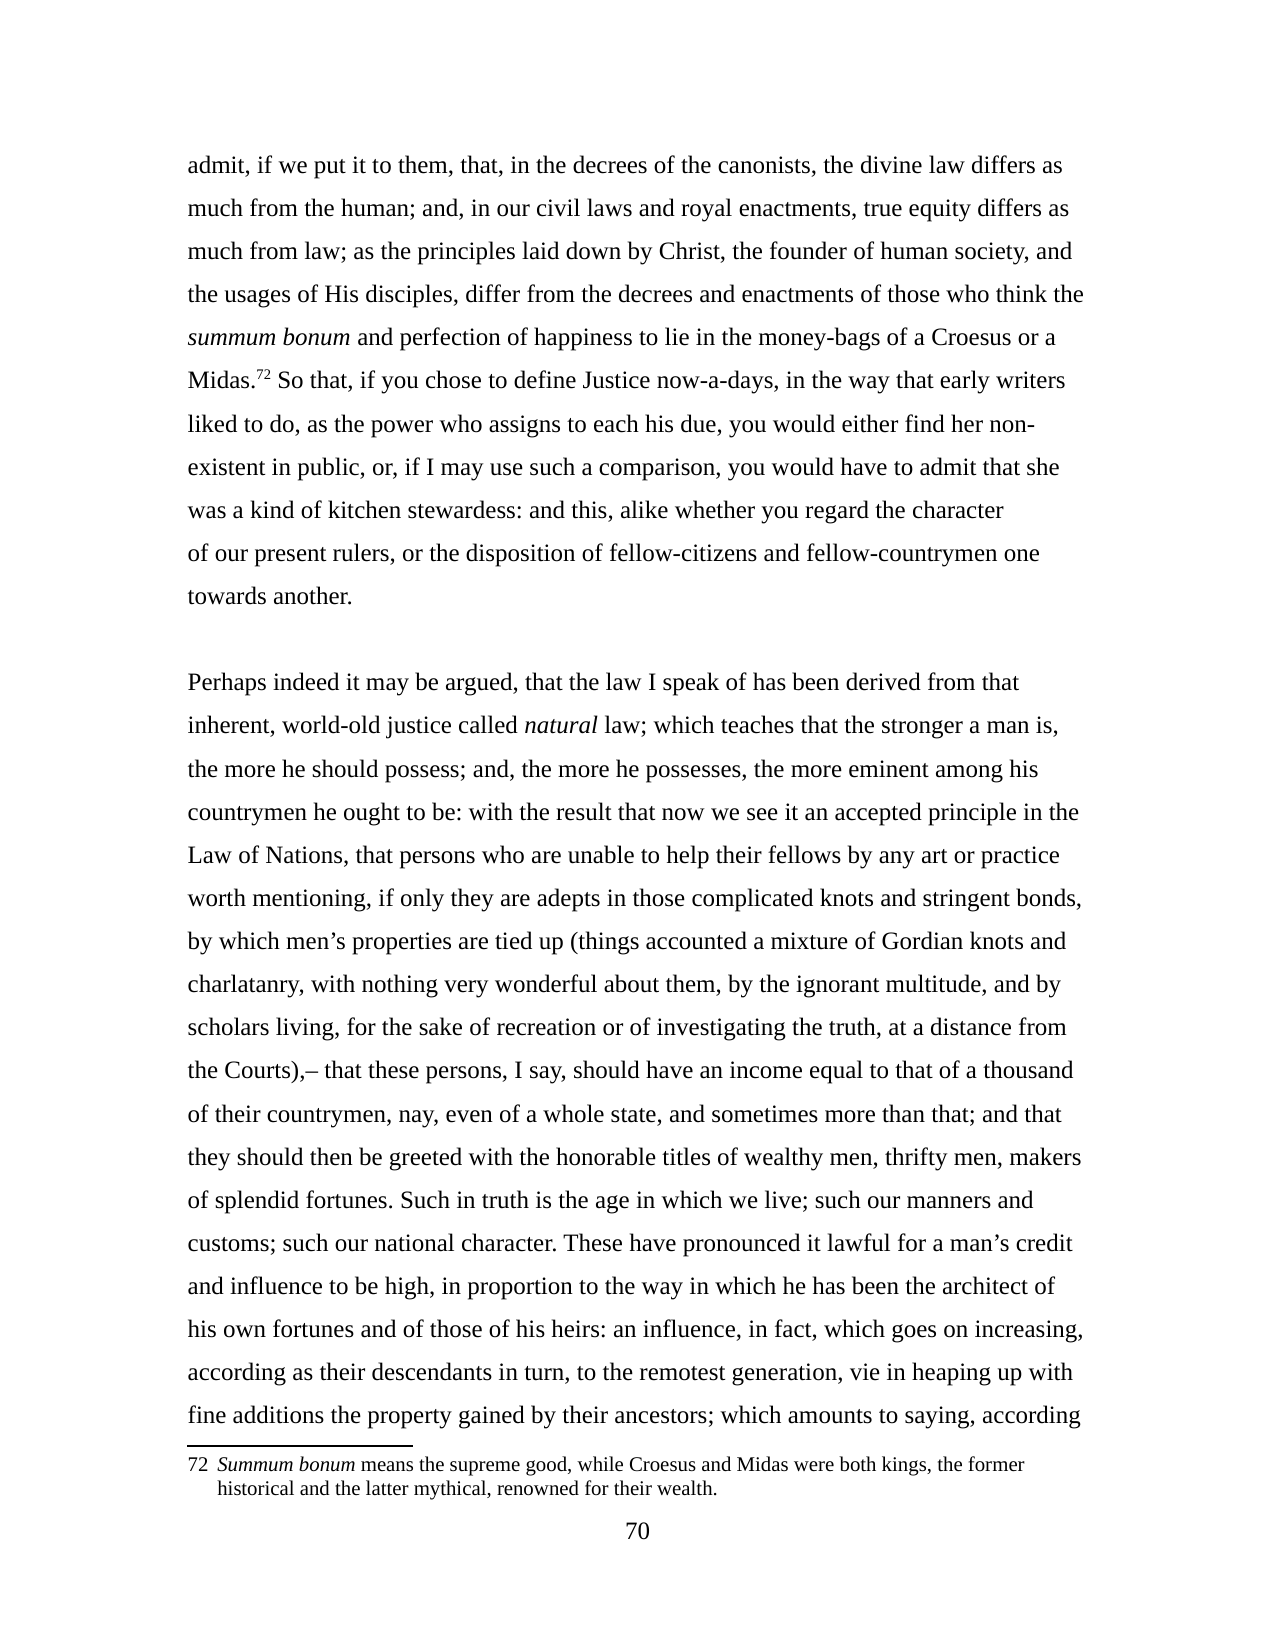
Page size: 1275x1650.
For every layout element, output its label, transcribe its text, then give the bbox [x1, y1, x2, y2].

text admit, if we put it to them, that, in the decrees of the canonists, the divine law differs as much from the human; and, in our civil laws and royal enactments, true equity differs as much from law; as the principles laid down by Christ, the founder of human society, and the usages of His disciples, differ from the decrees and enactments of those who think the summum bonum and perfection of happiness to lie in the money-bags of a Croesus or a Midas. So that, if you chose to define Justice now-a-days, in the way that early writers liked to do, as the power who assigns to each his due, you would either find her non-existent in public, or, if I may use such a comparison, you would have to admit that she was a kind of kitchen stewardess: and this, alike whether you regard the character [187, 150, 1087, 524]
text Perhaps indeed it may be argued, that the law I speak of has been derived from that inherent, world-old justice called natural law; which teaches that the stronger a man is, the more he should possess; and, the more he possesses, the more eminent among his countrymen he ought to be: with the result that now we see it an accepted principle in the Law of Nations, that persons who are unable to help their fellows by any art or practice worth mentioning, if only they are adepts in those complicated knots and stringent bonds, by which men’s properties are tied up (things accounted a mixture of Gordian knots and charlatanry, with nothing very wonderful about them, by the ignorant multitude, and by scholars living, for the sake of recreation or of investigating the truth, at a distance from the Courts),– that these persons, I say, should have an income equal to that of a thousand of their countrymen, nay, even of a whole state, and sometimes more than that; and that they should then be greeted with the honorable titles of wealthy men, thrifty men, makers of splendid fortunes. Such in truth is the age in which we live; such our manners and customs; such our national character. These have pronounced it lawful for a man’s credit and influence to be high, in proportion to the way in which he has been the architect of his own fortunes and of those of his heirs: an influence, in fact, which goes on increasing, according as their descendants in turn, to the remotest generation, vie in heaping up with fine additions the property gained by their ancestors; which amounts to saying, according [187, 667, 1087, 1429]
text of our present rulers, or the disposition of fellow-citizens and fellow-countrymen one towards another. [187, 538, 1087, 610]
text Summum bonum means the supreme good, while Croesus and Midas were both kings, the former historical and the latter mythical, renowned for their wealth. [187, 1452, 1087, 1500]
